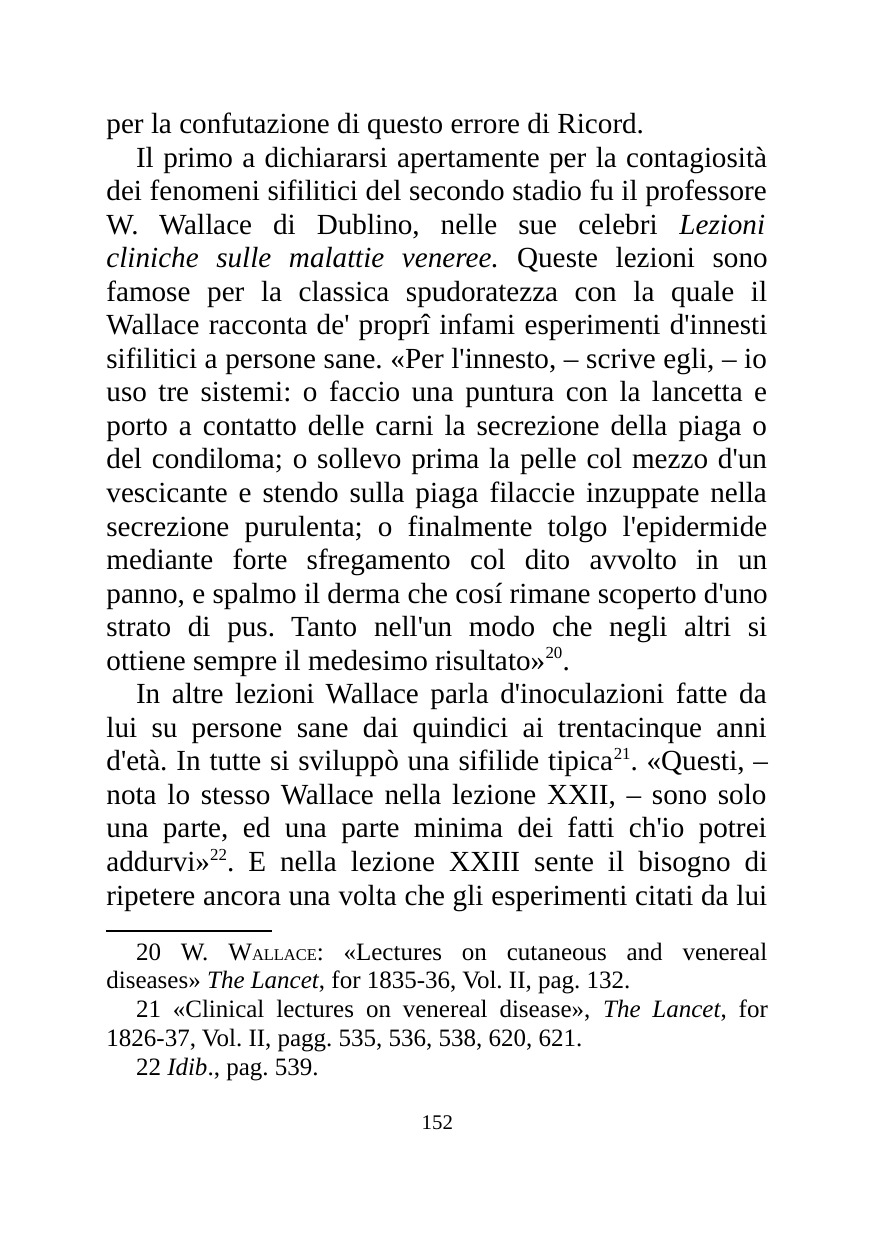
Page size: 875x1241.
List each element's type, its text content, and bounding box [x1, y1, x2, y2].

text per la confutazione di questo errore di Ricord. [106, 106, 768, 140]
text Il primo a dichiararsi apertamente per la contagiosità dei fenomeni sifilitici del secondo stadio fu il professore W. Wallace di Dublino, nelle sue celebri Lezioni cliniche sulle malattie veneree. Queste lezioni sono famose per la classica spudoratezza con la quale il Wallace racconta de' proprî infami esperimenti d'innesti sifilitici a persone sane. «Per l'innesto, – scrive egli, – io uso tre sistemi: o faccio una puntura con la lancetta e porto a contatto delle carni la secrezione della piaga o del condiloma; o sollevo prima la pelle col mezzo d'un vescicante e stendo sulla piaga filaccie inzuppate nella secrezione purulenta; o finalmente tolgo l'epidermide mediante forte sfregamento col dito avvolto in un panno, e spalmo il derma che cosí rimane scoperto d'uno strato di pus. Tanto nell'un modo che negli altri si ottiene sempre il medesimo risultato». [106, 140, 768, 676]
text In altre lezioni Wallace parla d'inoculazioni fatte da lui su persone sane dai quindici ai trentacinque anni d'età. In tutte si sviluppò una sifilide tipica. «Questi, – nota lo stesso Wallace nella lezione XXII, – sono solo una parte, ed una parte minima dei fatti ch'io potrei addurvi». E nella lezione XXIII sente il bisogno di ripetere ancora una volta che gli esperimenti citati da lui [106, 676, 768, 911]
text «Clinical lectures on venereal disease», The Lancet, for 1826-37, Vol. II, pagg. 535, 536, 538, 620, 621. [106, 994, 768, 1052]
text Idib., pag. 539. [106, 1052, 768, 1080]
text W. Wallace: «Lectures on cutaneous and venereal diseases» The Lancet, for 1835-36, Vol. II, pag. 132. [106, 937, 768, 994]
